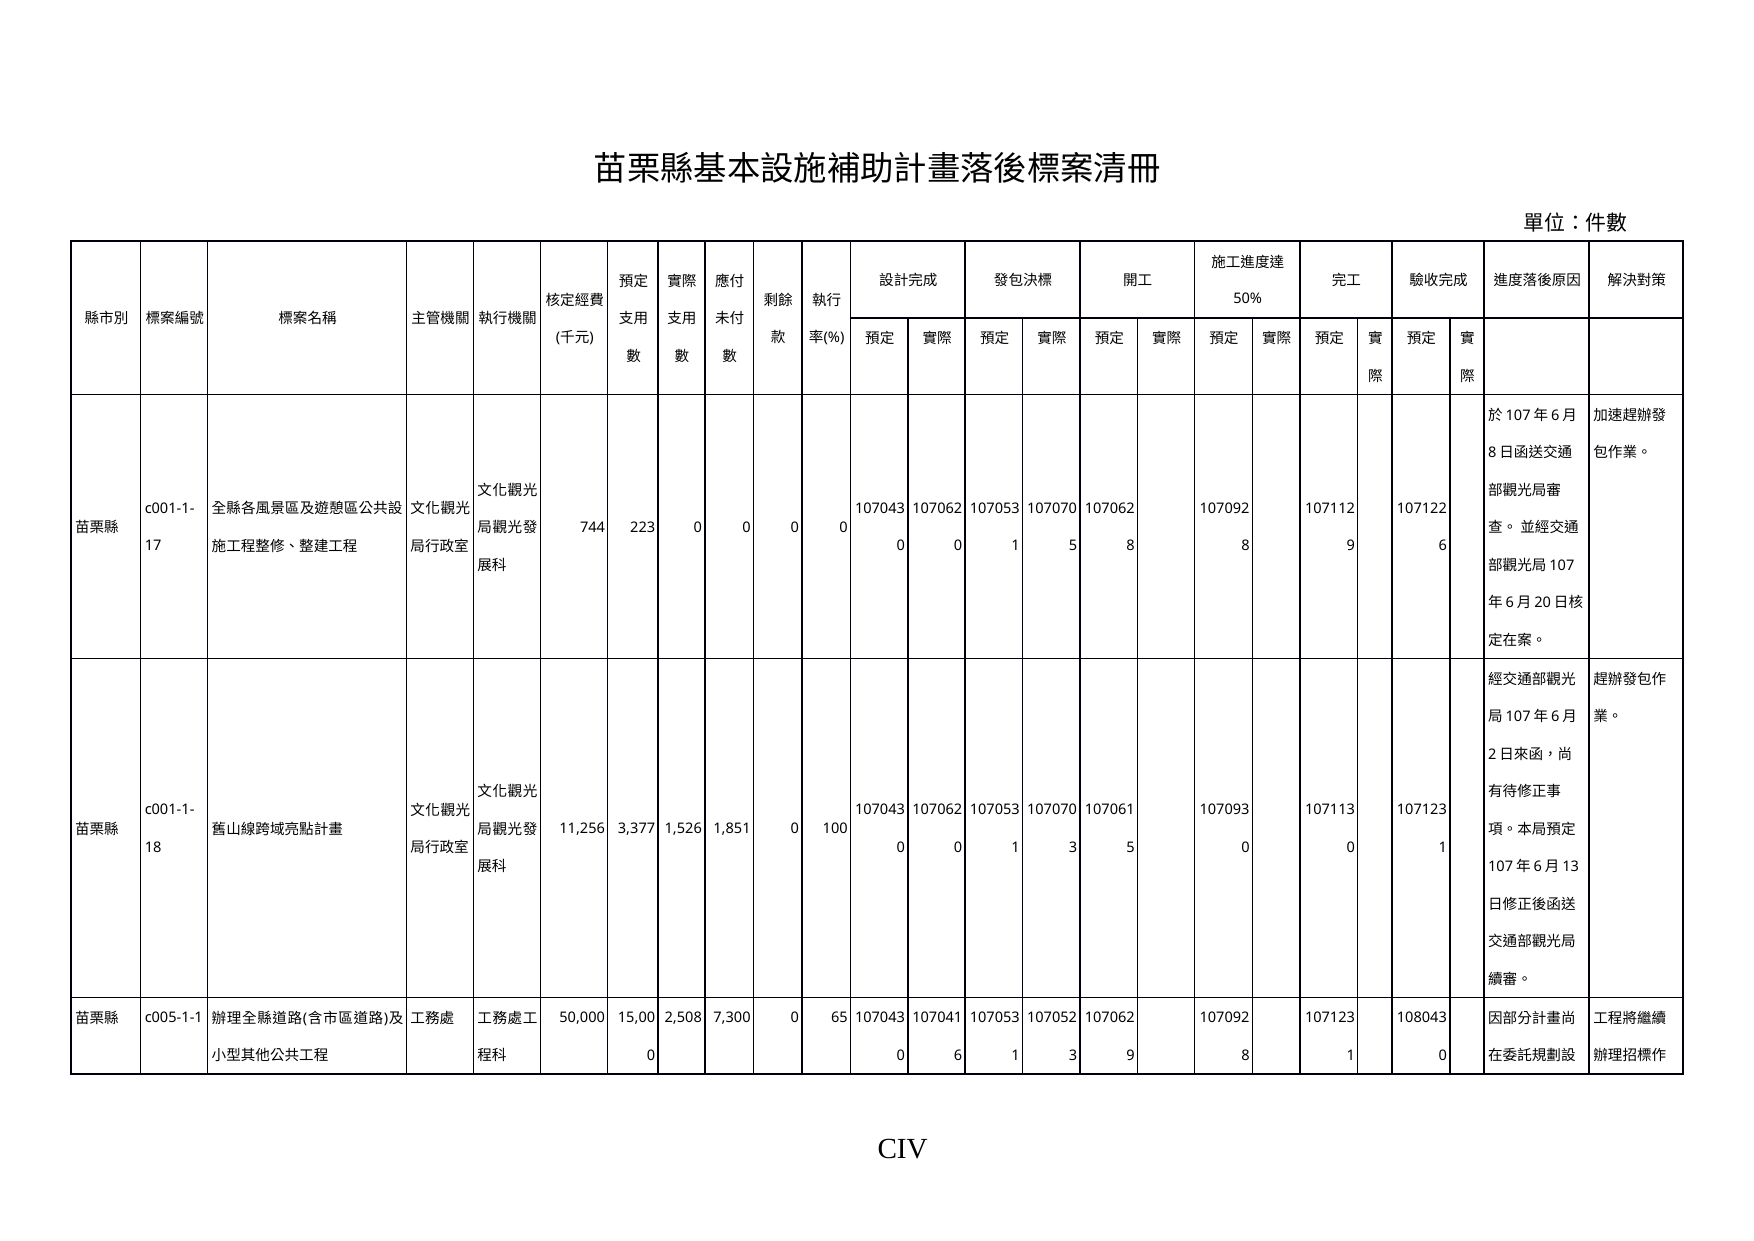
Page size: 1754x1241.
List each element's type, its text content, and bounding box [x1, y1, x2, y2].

table_cell [1253, 998, 1299, 1073]
table_cell 0 [754, 659, 801, 997]
table_cell 7,300 [706, 998, 753, 1073]
table_cell 文化觀光局行政室 [407, 659, 473, 997]
table_cell c005-1-1 [141, 998, 207, 1073]
table_cell [1138, 395, 1194, 658]
table_cell 1070703 [1023, 659, 1079, 997]
table_cell 預定 [1195, 319, 1252, 393]
table_cell [1138, 659, 1194, 997]
table_cell 於107年6月8日函送交通部觀光局審查。 並經交通部觀光局107年6月20日核定在案。 [1485, 395, 1588, 658]
table_header 標案編號 [141, 242, 207, 393]
table_cell 0 [706, 395, 753, 658]
table_cell 文化觀光局觀光發展科 [474, 395, 540, 658]
table_cell 1070620 [909, 395, 964, 658]
table_cell 工程將繼續辦理招標作 [1590, 998, 1682, 1073]
table_cell 3,377 [608, 659, 657, 997]
table_cell 1070430 [851, 998, 907, 1073]
table_cell 舊山線跨域亮點計畫 [208, 659, 406, 997]
table_header 核定經費(千元) [541, 242, 607, 393]
table_cell [1451, 659, 1483, 997]
table_cell 1080430 [1393, 998, 1449, 1073]
table_cell [1451, 395, 1483, 658]
table_cell 1070629 [1081, 998, 1137, 1073]
table_header 剩餘款 [754, 242, 801, 393]
table_cell 趕辦發包作業。 [1590, 659, 1682, 997]
table_cell 因部分計畫尚在委託規劃設 [1485, 998, 1588, 1073]
table_cell 1070928 [1195, 395, 1252, 658]
table_cell 預定 [966, 319, 1022, 393]
table_cell 1070430 [851, 395, 907, 658]
table_cell [1358, 659, 1391, 997]
table_cell 苗栗縣 [72, 395, 140, 658]
table_cell 1070531 [966, 659, 1022, 997]
table_cell 1071231 [1393, 659, 1449, 997]
table_header 解決對策 [1590, 242, 1682, 317]
table_header 進度落後原因 [1485, 242, 1588, 317]
table_cell 1070430 [851, 659, 907, 997]
table_header 設計完成 [851, 242, 964, 317]
table_cell 1070523 [1023, 998, 1079, 1073]
table_cell 1071130 [1301, 659, 1357, 997]
table_cell 744 [541, 395, 607, 658]
table_header 主管機關 [407, 242, 473, 393]
table_header 執行機關 [474, 242, 540, 393]
table_header 應付未付數 [706, 242, 753, 393]
table_cell 50,000 [541, 998, 607, 1073]
table_cell 65 [803, 998, 850, 1073]
table_cell 1,526 [659, 659, 704, 997]
table_cell 11,256 [541, 659, 607, 997]
table_cell 1071226 [1393, 395, 1449, 658]
table_cell 1070930 [1195, 659, 1252, 997]
table_cell 實際 [909, 319, 964, 393]
table_cell 1070531 [966, 395, 1022, 658]
table_header 發包決標 [966, 242, 1079, 317]
table_cell 1070928 [1195, 998, 1252, 1073]
table_cell 工務處 [407, 998, 473, 1073]
table_cell 全縣各風景區及遊憩區公共設施工程整修、整建工程 [208, 395, 406, 658]
table_cell 辦理全縣道路(含市區道路)及小型其他公共工程 [208, 998, 406, 1073]
table_cell 0 [754, 998, 801, 1073]
table_cell 實際 [1253, 319, 1299, 393]
table_cell [1485, 319, 1588, 393]
table_header 縣市別 [72, 242, 140, 393]
text 單位：件數 [71, 203, 1627, 240]
table_cell 文化觀光局行政室 [407, 395, 473, 658]
table_cell 1,851 [706, 659, 753, 997]
table_header 施工進度達50% [1195, 242, 1299, 317]
table_cell 實際 [1023, 319, 1079, 393]
table_cell 1071231 [1301, 998, 1357, 1073]
table_cell 預定 [851, 319, 907, 393]
table_cell c001-1-18 [141, 659, 207, 997]
table_header 標案名稱 [208, 242, 406, 393]
table_header 預定支用數 [608, 242, 657, 393]
table_cell 加速趕辦發包作業。 [1590, 395, 1682, 658]
table_cell 15,000 [608, 998, 657, 1073]
table_cell 1070531 [966, 998, 1022, 1073]
table_cell [1451, 998, 1483, 1073]
table_cell [1253, 659, 1299, 997]
table_cell 223 [608, 395, 657, 658]
table_cell 0 [754, 395, 801, 658]
table_cell 1071129 [1301, 395, 1357, 658]
table_cell 工務處工程科 [474, 998, 540, 1073]
table_cell [1590, 319, 1682, 393]
table_cell 1070705 [1023, 395, 1079, 658]
table_header 執行率(%) [803, 242, 850, 393]
table_cell 1070615 [1081, 659, 1137, 997]
table_cell 預定 [1081, 319, 1137, 393]
table_cell 苗栗縣 [72, 659, 140, 997]
table_cell 100 [803, 659, 850, 997]
table_cell 0 [803, 395, 850, 658]
table_cell 經交通部觀光局107年6月2日來函，尚有待修正事項。本局預定107年6月13日修正後函送交通部觀光局續審。 [1485, 659, 1588, 997]
table_header 驗收完成 [1393, 242, 1483, 317]
table_cell c001-1-17 [141, 395, 207, 658]
table_cell 0 [659, 395, 704, 658]
table_cell [1358, 998, 1391, 1073]
table_cell 預定 [1393, 319, 1449, 393]
table_cell [1253, 395, 1299, 658]
table_cell 預定 [1301, 319, 1357, 393]
table_header 實際支用數 [659, 242, 704, 393]
table_cell 實際 [1358, 319, 1391, 393]
table_cell 2,508 [659, 998, 704, 1073]
table_cell 文化觀光局觀光發展科 [474, 659, 540, 997]
table_cell 實際 [1138, 319, 1194, 393]
table_header 完工 [1301, 242, 1391, 317]
table_cell 1070620 [909, 659, 964, 997]
table_cell 1070416 [909, 998, 964, 1073]
table_cell 1070628 [1081, 395, 1137, 658]
table_header 開工 [1081, 242, 1194, 317]
table_cell [1138, 998, 1194, 1073]
table_cell [1358, 395, 1391, 658]
table_cell 實際 [1451, 319, 1483, 393]
text 苗栗縣基本設施補助計畫落後標案清冊 [71, 128, 1683, 203]
table_cell 苗栗縣 [72, 998, 140, 1073]
